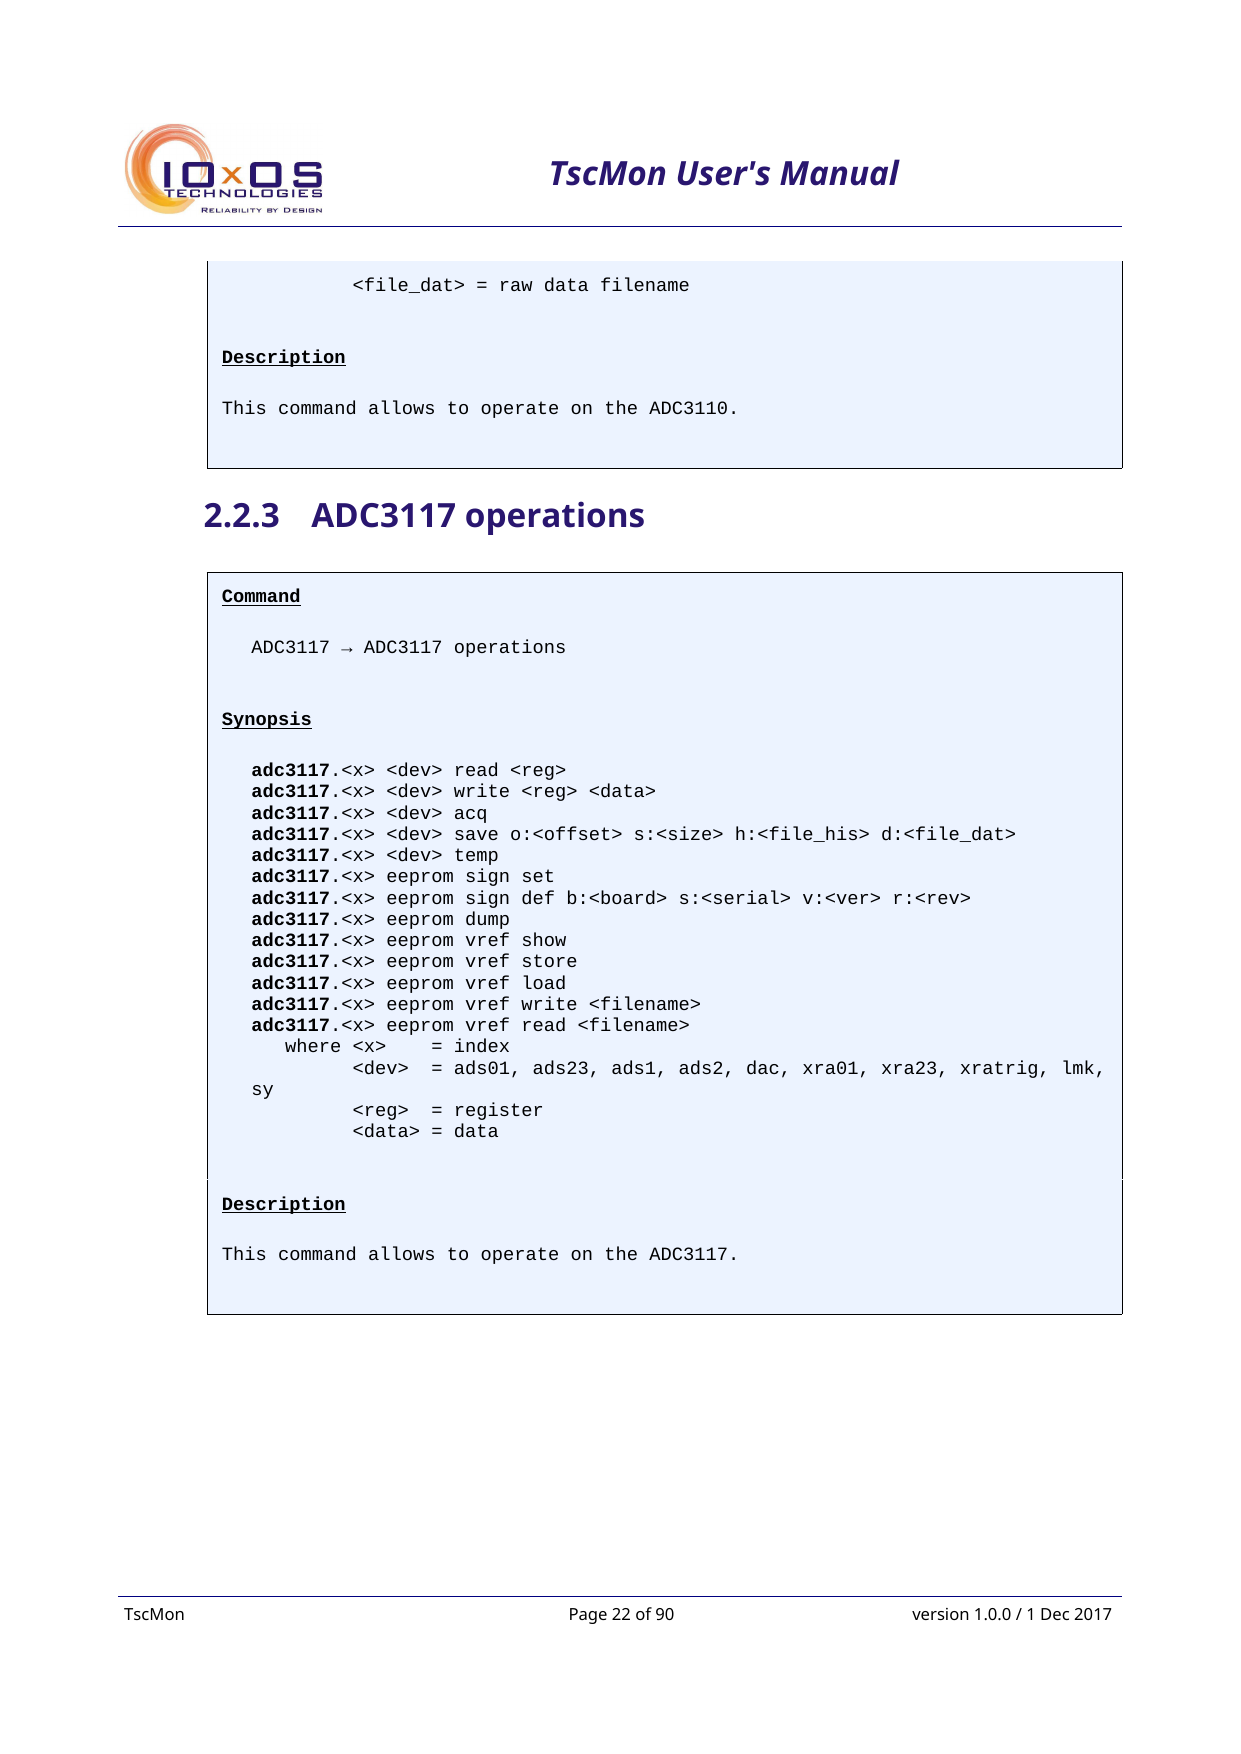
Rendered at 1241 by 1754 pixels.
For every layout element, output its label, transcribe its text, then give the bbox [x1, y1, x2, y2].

text ADC3117 → ADC3117 operations [208, 623, 1122, 659]
text adc3117.<x> <dev> write <reg> <data> [208, 782, 1122, 803]
text adc3117.<x> <dev> temp [208, 846, 1122, 867]
subtitle Synopsis [208, 695, 1122, 746]
text adc3117.<x> eeprom sign set [208, 867, 1122, 888]
text adc3117.<x> eeprom vref show [208, 931, 1122, 952]
text <reg> = register [208, 1101, 1122, 1122]
text adc3117.<x> eeprom vref store [208, 952, 1122, 973]
text Command [208, 573, 1122, 623]
text adc3117.<x> eeprom vref write <filename> [208, 995, 1122, 1016]
text adc3117.<x> <dev> acq [208, 803, 1122, 825]
subtitle ADC3117 operations [195, 491, 1122, 537]
text <file_dat> = raw data filename [208, 261, 1122, 297]
subtitle Description [208, 333, 1122, 384]
text adc3117.<x> eeprom dump [208, 910, 1122, 931]
text This command allows to operate on the ADC3117. [208, 1230, 1122, 1263]
text <data> = data [208, 1122, 1122, 1143]
text where <x> = index [208, 1037, 1122, 1058]
text adc3117.<x> eeprom vref load [208, 973, 1122, 995]
text <dev> = ads01, ads23, ads1, ads2, dac, xra01, xra23, xratrig, lmk, sy [208, 1058, 1122, 1101]
text adc3117.<x> eeprom sign def b:<board> s:<serial> v:<ver> r:<rev> [208, 888, 1122, 910]
picture [123, 123, 323, 217]
subtitle Description [208, 1179, 1122, 1230]
text This command allows to operate on the ADC3110. [208, 384, 1122, 417]
text adc3117.<x> <dev> read <reg> [208, 746, 1122, 782]
text adc3117.<x> eeprom vref read <filename> [208, 1016, 1122, 1037]
text adc3117.<x> <dev> save o:<offset> s:<size> h:<file_his> d:<file_dat> [208, 825, 1122, 846]
